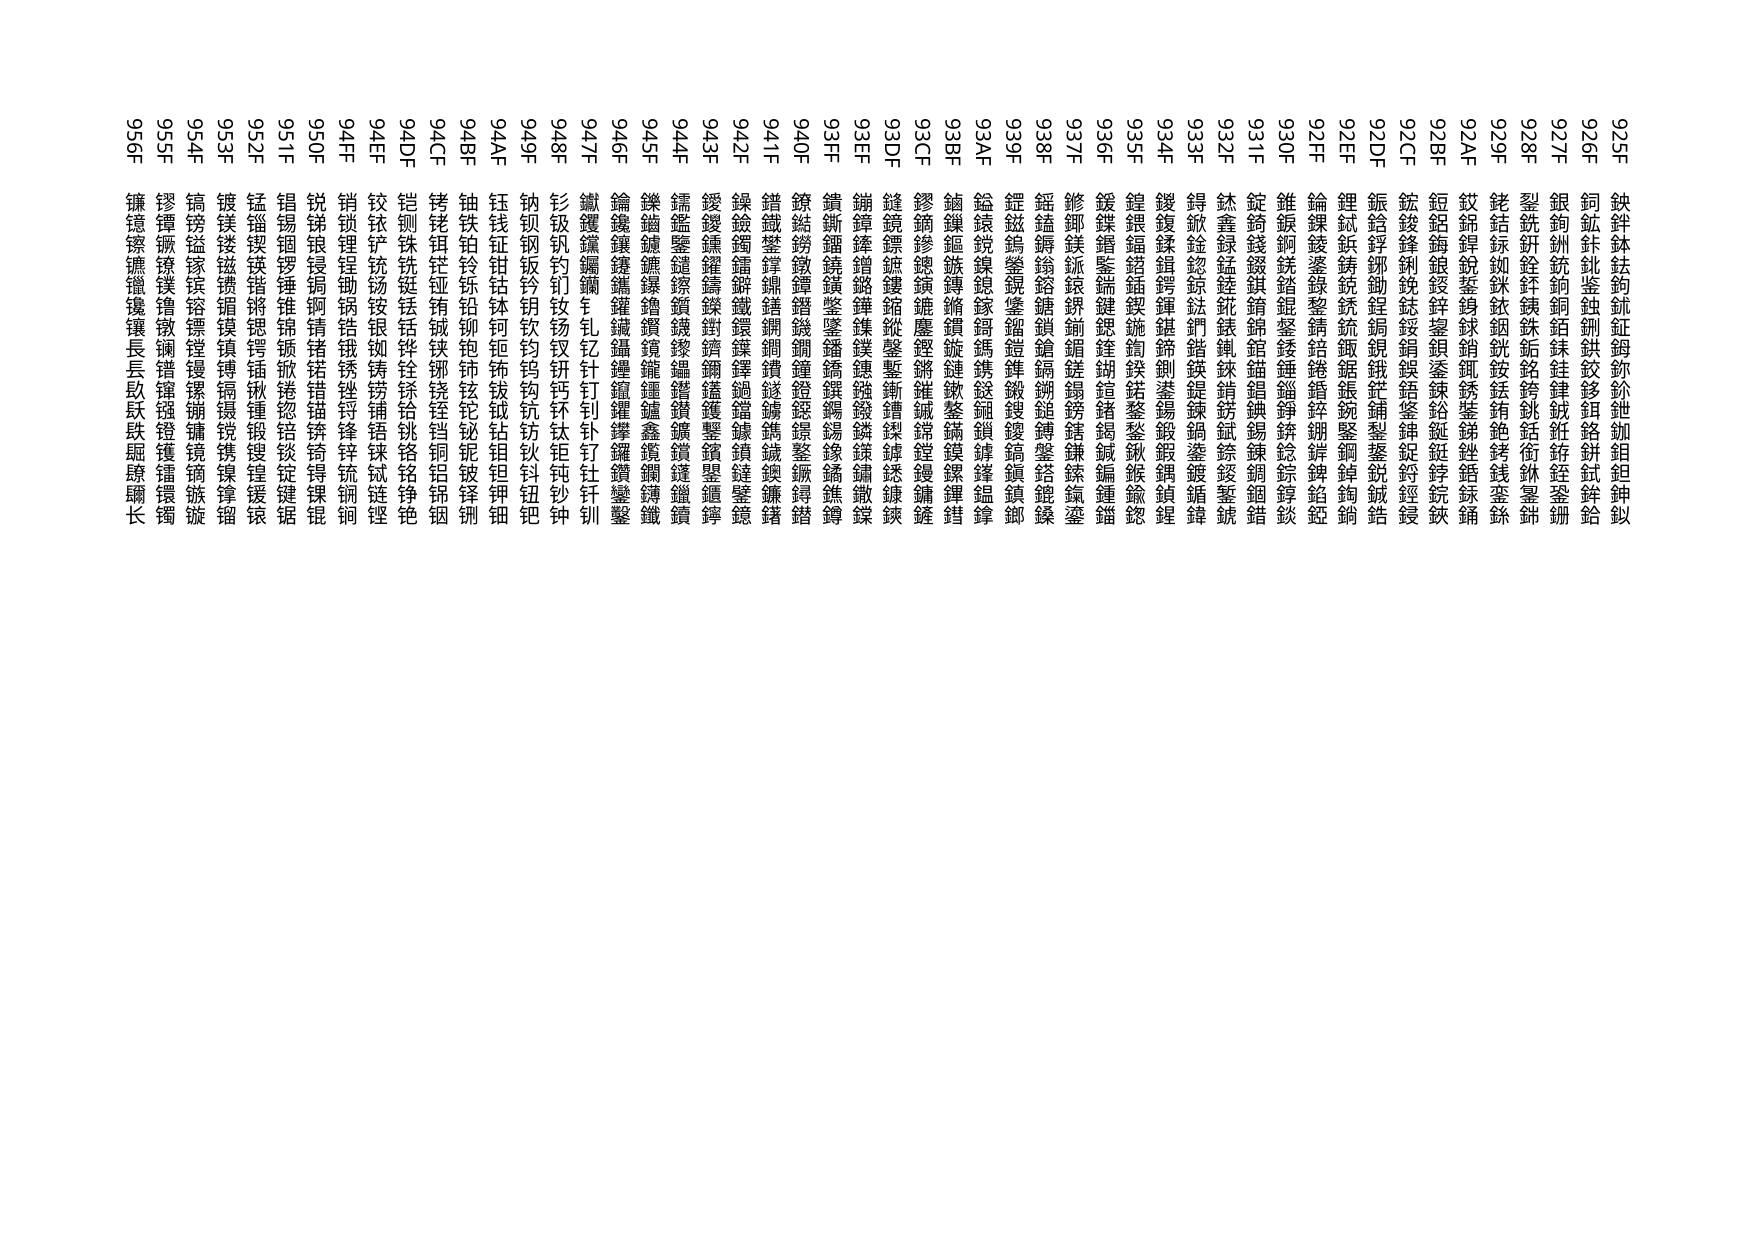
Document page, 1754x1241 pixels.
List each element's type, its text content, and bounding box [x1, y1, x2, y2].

text 927F 銀銁銂銃銄銅銆銇銈銉銊銋銌銍銎銏 [1545, 118, 1575, 1122]
text 939F 鎠鎡鎢鎣鎤鎥鎦鎧鎨鎩鎪鎫鎬鎭鎮鎯 [999, 118, 1029, 1122]
text 93FF 鐀鐁鐂鐃鐄鐅鐆鐇鐈鐉鐊鐋鐌鐍鐎鐏 [817, 118, 848, 1122]
text 954F 镐镑镒镓镔镕镖镗镘镙镚镛镜镝镞镟 [181, 118, 211, 1122]
text 933F 鍀鍁鍂鍃鍄鍅鍆鍇鍈鍉鍊鍋鍌鍍鍎鍏 [1181, 118, 1211, 1122]
text 926F 鉰鉱鉲鉳鉴鉵鉶鉷鉸鉹鉺鉻鉼鉽鉾鉿 [1575, 118, 1605, 1122]
text 943F 鑀鑁鑂鑃鑄鑅鑆鑇鑈鑉鑊鑋鑌鑍鑎鑏 [696, 118, 726, 1122]
text 94FF 销锁锂锃锄锅锆锇锈锉锊锋锌锍锎锏 [332, 118, 363, 1122]
text 934F 鍐鍑鍒鍓鍔鍕鍖鍗鍘鍙鍚鍛鍜鍝鍞鍟 [1151, 118, 1181, 1122]
text 948F 钐钑钒钓钔钕钖钗钘钙钚钛钜钝钞钟 [544, 118, 575, 1122]
text 955F 镠镡镢镣镤镥镦镧镨镩镪镫镬镭镮镯 [150, 118, 181, 1122]
text 930F 錐錑錒錓錔錕錖錗錘錙錚錛錜錝錞錟 [1272, 118, 1302, 1122]
text 92BF 鋀鋁鋂鋃鋄鋅鋆鋇鋈鋉鋊鋋鋌鋍鋎鋏 [1423, 118, 1454, 1122]
text 932F 錰錱録錳錴錵錶錷錸錹錺錻錼錽錾錿 [1211, 118, 1242, 1122]
text 94EF 铰铱铲铳铴铵银铷铸铹铺铻铼铽链铿 [363, 118, 393, 1122]
text 956F 镰镱镲镳镴镵镶長镸镹镺镻镼镽镾长 [120, 118, 150, 1122]
text 93DF 鏠鏡鏢鏣鏤鏥鏦鏧鏨鏩鏪鏫鏬鏭鏮鏯 [878, 118, 908, 1122]
text 941F 鐠鐡鐢鐣鐤鐥鐦鐧鐨鐩鐪鐫鐬鐭鐮鐯 [757, 118, 787, 1122]
text 936F 鍰鍱鍲鍳鍴鍵鍶鍷鍸鍹鍺鍻鍼鍽鍾鍿 [1090, 118, 1120, 1122]
text 92DF 鋠鋡鋢鋣鋤鋥鋦鋧鋨鋩鋪鋫鋬鋭鋮鋯 [1363, 118, 1393, 1122]
text 938F 鎐鎑鎒鎓鎔鎕鎖鎗鎘鎙鎚鎛鎜鎝鎞鎟 [1029, 118, 1060, 1122]
text 94BF 铀铁铂铃铄铅铆铇铈铉铊铋铌铍铎铏 [453, 118, 484, 1122]
text 937F 鎀鎁鎂鎃鎄鎅鎆鎇鎈鎉鎊鎋鎌鎍鎎鎏 [1060, 118, 1090, 1122]
text 944F 鑐鑑鑒鑓鑔鑕鑖鑗鑘鑙鑚鑛鑜鑝鑞鑟 [666, 118, 696, 1122]
text 92AF 銰銱銲銳銴銵銶銷銸銹銺銻銼銽銾銿 [1454, 118, 1484, 1122]
text 949F 钠钡钢钣钤钥钦钧钨钩钪钫钬钭钮钯 [514, 118, 544, 1122]
text 92CF 鋐鋑鋒鋓鋔鋕鋖鋗鋘鋙鋚鋛鋜鋝鋞鋟 [1393, 118, 1423, 1122]
text 93CF 鏐鏑鏒鏓鏔鏕鏖鏗鏘鏙鏚鏛鏜鏝鏞鏟 [908, 118, 938, 1122]
text 929F 銠銡銢銣銤銥銦銧銨銩銪銫銬銭銮銯 [1484, 118, 1514, 1122]
text 93AF 鎰鎱鎲鎳鎴鎵鎶鎷鎸鎹鎺鎻鎼鎽鎾鎿 [969, 118, 999, 1122]
text 93EF 鏰鏱鏲鏳鏴鏵鏶鏷鏸鏹鏺鏻鏼鏽鏾鏿 [848, 118, 878, 1122]
text 94DF 铠铡铢铣铤铥铦铧铨铩铪铫铬铭铮铯 [393, 118, 423, 1122]
text 940F 鐐鐑鐒鐓鐔鐕鐖鐗鐘鐙鐚鐛鐜鐝鐞鐟 [787, 118, 817, 1122]
text 942F 鐰鐱鐲鐳鐴鐵鐶鐷鐸鐹鐺鐻鐼鐽鐾鐿 [726, 118, 757, 1122]
text 950F 锐锑锒锓锔锕锖锗锘错锚锛锜锝锞锟 [302, 118, 332, 1122]
text 947F 钀钁钂钃钄钅钆钇针钉钊钋钌钍钎钏 [575, 118, 605, 1122]
text 946F 鑰鑱鑲鑳鑴鑵鑶鑷鑸鑹鑺鑻鑼鑽鑾鑿 [605, 118, 635, 1122]
text 952F 锰锱锲锳锴锵锶锷锸锹锺锻锼锽锾锿 [241, 118, 272, 1122]
text 94CF 铐铑铒铓铔铕铖铗铘铙铚铛铜铝铞铟 [423, 118, 453, 1122]
text 931F 錠錡錢錣錤錥錦錧錨錩錪錫錬錭錮錯 [1242, 118, 1272, 1122]
text 951F 锠锡锢锣锤锥锦锧锨锩锪锫锬锭键锯 [272, 118, 302, 1122]
text 935F 鍠鍡鍢鍣鍤鍥鍦鍧鍨鍩鍪鍫鍬鍭鍮鍯 [1120, 118, 1151, 1122]
text 94AF 钰钱钲钳钴钵钶钷钸钹钺钻钼钽钾钿 [484, 118, 514, 1122]
text 92FF 錀錁錂錃錄錅錆錇錈錉錊錋錌錍錎錏 [1302, 118, 1333, 1122]
text 953F 镀镁镂镃镄镅镆镇镈镉镊镋镌镍镎镏 [211, 118, 241, 1122]
text 92EF 鋰鋱鋲鋳鋴鋵鋶鋷鋸鋹鋺鋻鋼鋽鋾鋿 [1333, 118, 1363, 1122]
text 925F 鉠鉡鉢鉣鉤鉥鉦鉧鉨鉩鉪鉫鉬鉭鉮鉯 [1605, 118, 1636, 1122]
text 928F 銐銑銒銓銔銕銖銗銘銙銚銛銜銝銞銟 [1514, 118, 1545, 1122]
text 945F 鑠鑡鑢鑣鑤鑥鑦鑧鑨鑩鑪鑫鑬鑭鑮鑯 [635, 118, 666, 1122]
text 93BF 鏀鏁鏂鏃鏄鏅鏆鏇鏈鏉鏊鏋鏌鏍鏎鏏 [938, 118, 969, 1122]
